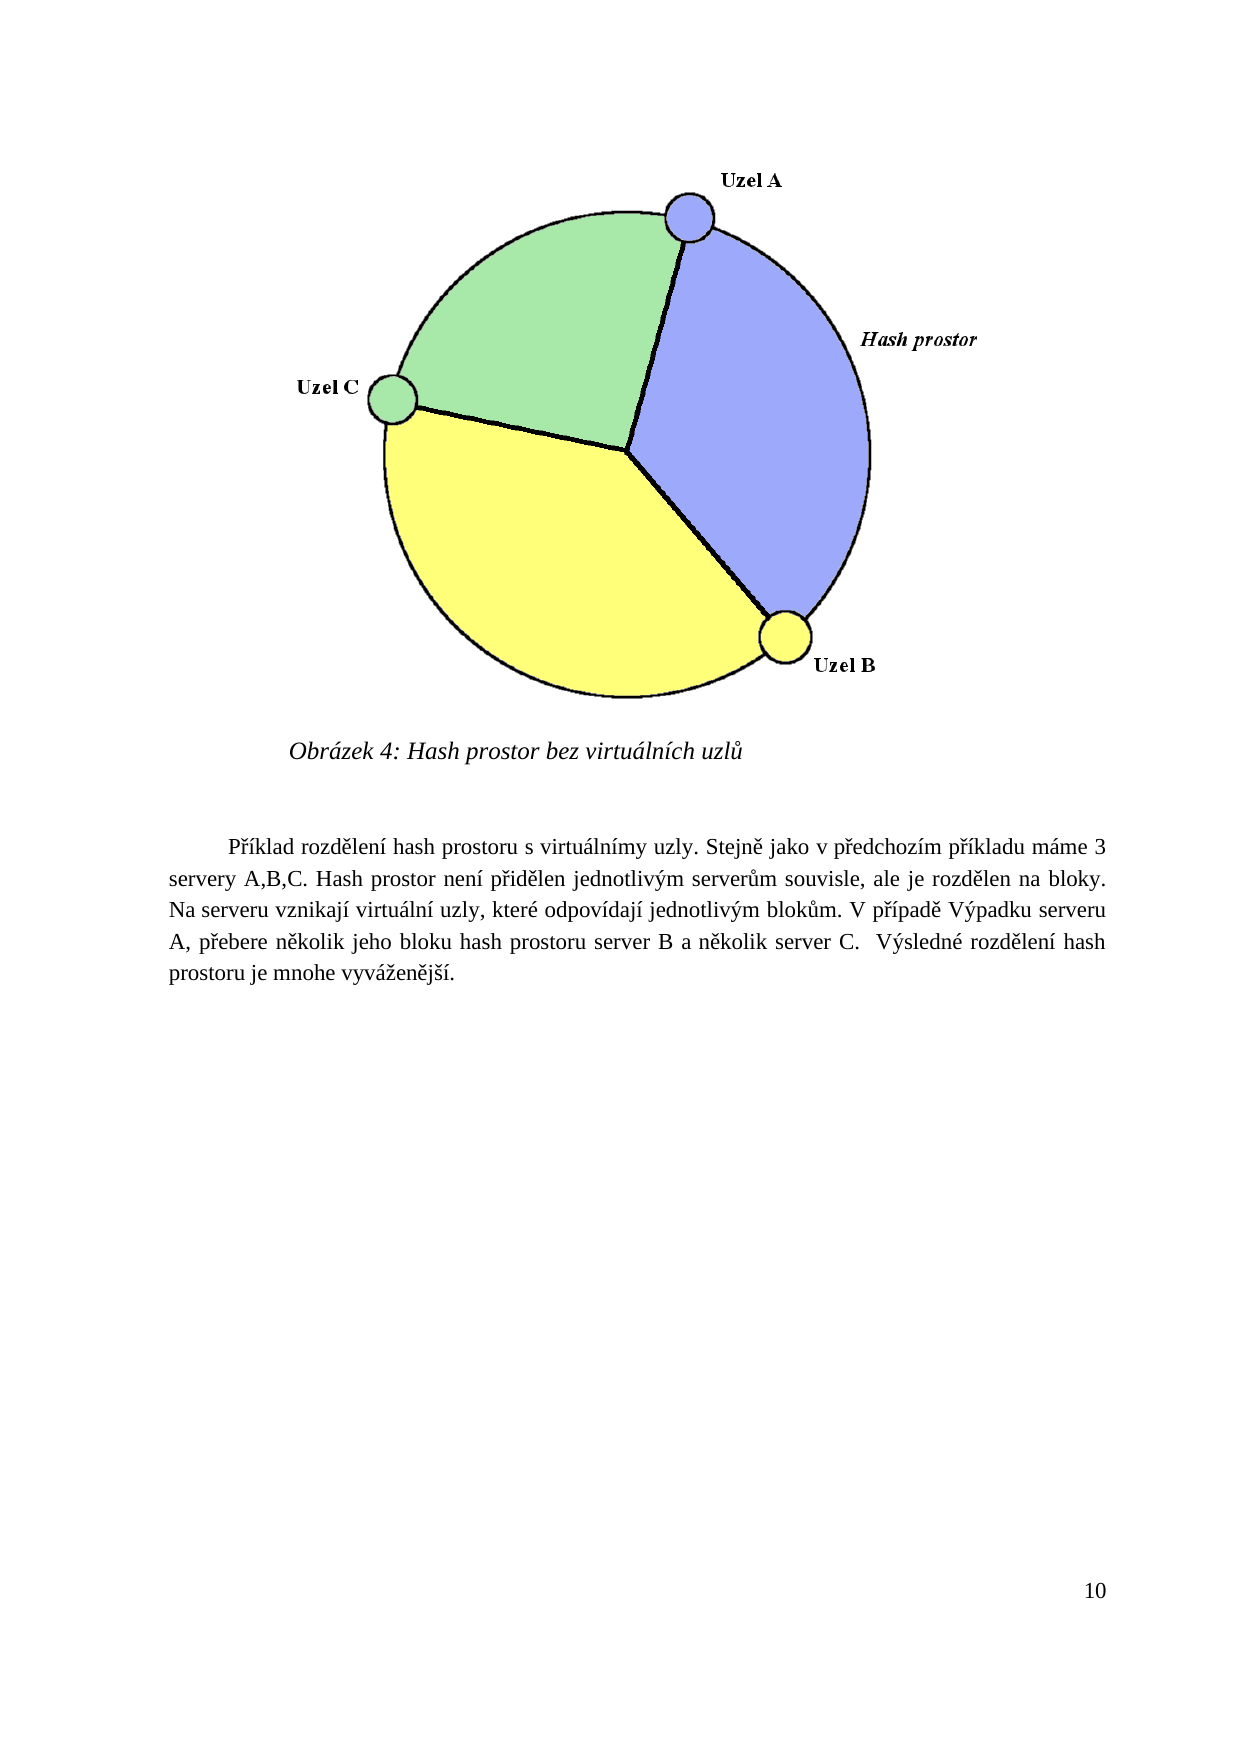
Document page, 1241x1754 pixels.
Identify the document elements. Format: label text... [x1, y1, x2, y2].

text Příklad rozdělení hash prostoru s virtuálnímy uzly. Stejně jako v předchozím příkladu máme 3 servery A,B,C. Hash prostor není přidělen jednotlivým serverům souvisle, ale je rozdělen na bloky. Na serveru vznikají virtuální uzly, které odpovídají jednotlivým blokům. V případě Výpadku serveru A, přebere několik jeho bloku hash prostoru server B a několik server C. Výsledné rozdělení hash prostoru je mnohe vyváženější. [169, 833, 1106, 986]
picture [288, 160, 987, 731]
text Obrázek 4: Hash prostor bez virtuálních uzlů [289, 731, 986, 765]
